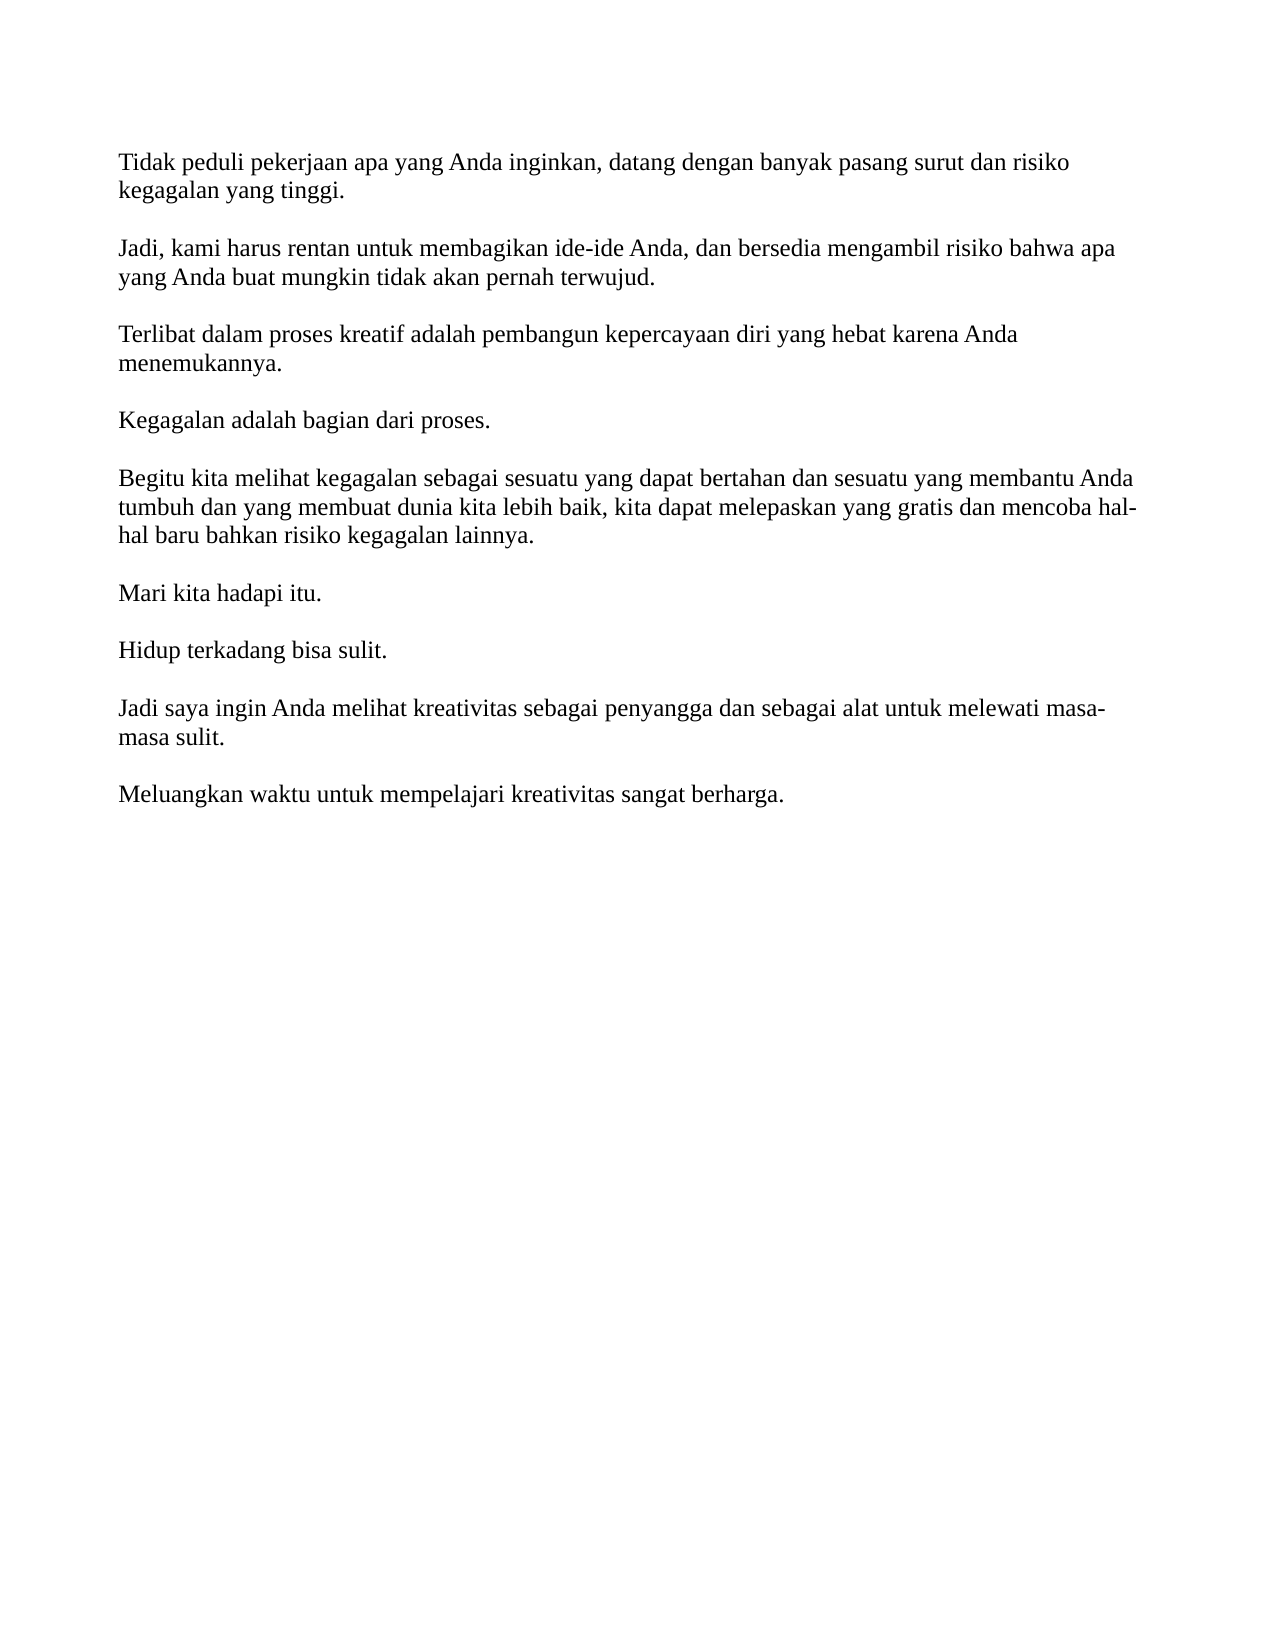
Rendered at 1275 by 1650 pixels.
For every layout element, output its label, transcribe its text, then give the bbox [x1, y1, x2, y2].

text Tidak peduli pekerjaan apa yang Anda inginkan, datang dengan banyak pasang surut dan risiko kegagalan yang tinggi. [118, 147, 1157, 204]
text Meluangkan waktu untuk mempelajari kreativitas sangat berharga. [118, 779, 1157, 808]
text Jadi, kami harus rentan untuk membagikan ide-ide Anda, dan bersedia mengambil risiko bahwa apa yang Anda buat mungkin tidak akan pernah terwujud. [118, 233, 1157, 291]
text Jadi saya ingin Anda melihat kreativitas sebagai penyangga dan sebagai alat untuk melewati masa-masa sulit. [118, 693, 1157, 751]
text Terlibat dalam proses kreatif adalah pembangun kepercayaan diri yang hebat karena Anda menemukannya. [118, 319, 1157, 377]
text Kegagalan adalah bagian dari proses. [118, 406, 1157, 434]
text Hidup terkadang bisa sulit. [118, 636, 1157, 664]
text Mari kita hadapi itu. [118, 578, 1157, 607]
text Begitu kita melihat kegagalan sebagai sesuatu yang dapat bertahan dan sesuatu yang membantu Anda tumbuh dan yang membuat dunia kita lebih baik, kita dapat melepaskan yang gratis dan mencoba hal-hal baru bahkan risiko kegagalan lainnya. [118, 463, 1157, 549]
